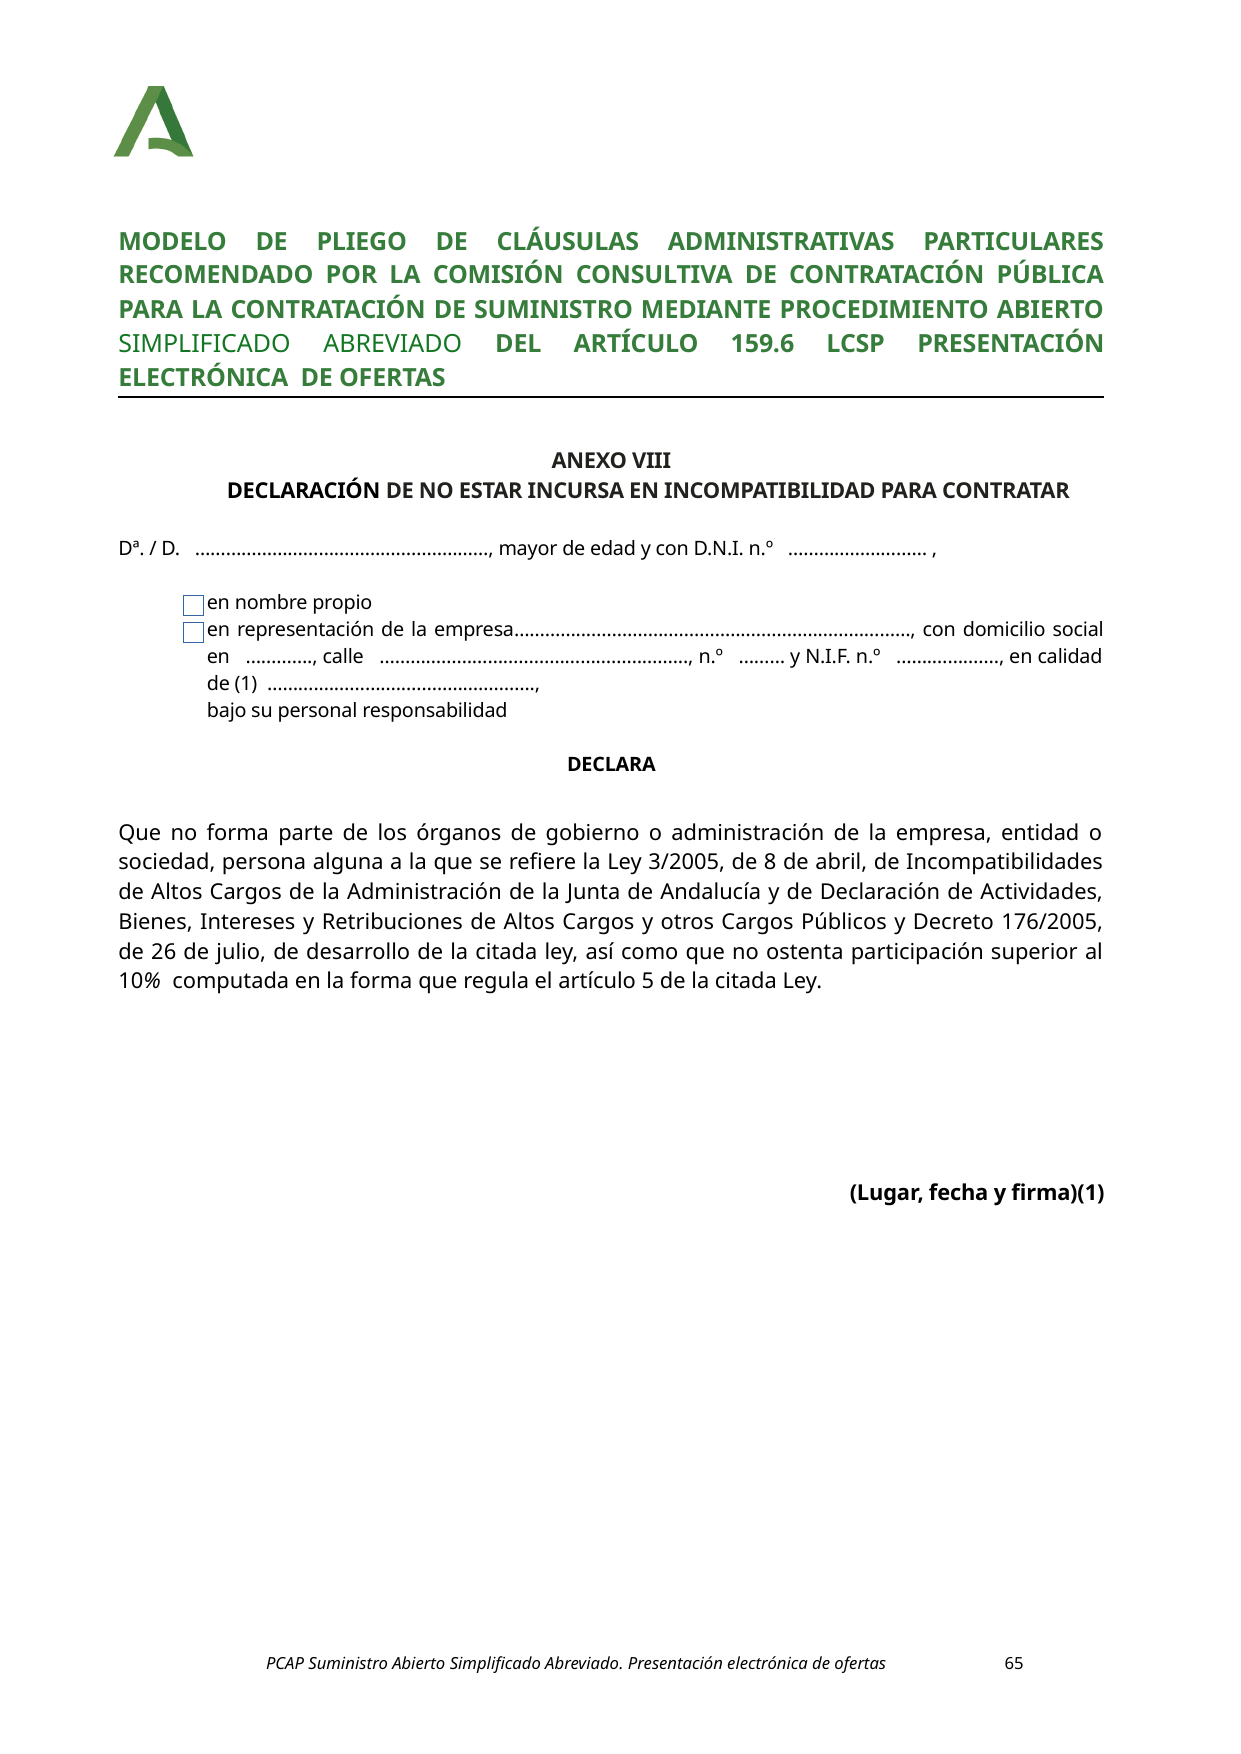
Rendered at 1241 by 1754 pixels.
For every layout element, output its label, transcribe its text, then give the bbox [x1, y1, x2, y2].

text (Lugar, fecha y firma)(1) [118, 1177, 1104, 1207]
text ANEXO VIII [118, 445, 1104, 474]
text MODELO DE PLIEGO DE CLÁUSULAS ADMINISTRATIVAS PARTICULARES RECOMENDADO POR LA COMISIÓN CONSULTIVA DE CONTRATACIÓN PÚBLICA PARA LA CONTRATACIÓN DE SUMINISTRO MEDIANTE PROCEDIMIENTO ABIERTO SIMPLIFICADO ABREVIADO DEL ARTÍCULO 159.6 LCSP PRESENTACIÓN ELECTRÓNICA DE OFERTAS [118, 223, 1104, 396]
text Que no forma parte de los órganos de gobierno o administración de la empresa, entidad o sociedad, persona alguna a la que se refiere la Ley 3/2005, de 8 de abril, de Incompatibilidades de Altos Cargos de la Administración de la Junta de Andalucía y de Declaración de Actividades, Bienes, Intereses y Retribuciones de Altos Cargos y otros Cargos Públicos y Decreto 176/2005, de 26 de julio, de desarrollo de la citada ley, así como que no ostenta participación superior al 10% computada en la forma que regula el artículo 5 de la citada Ley. [118, 816, 1104, 995]
text bajo su personal responsabilidad [207, 696, 1104, 723]
text DECLARA [118, 750, 1104, 777]
text en nombre propio [207, 588, 1104, 615]
picture [109, 81, 198, 161]
text en representación de la empresa…………..………………………………………………………, con domicilio social en …………., calle …………………………………………………..., n.º ……… y N.I.F. n.º …….…………., en calidad de (1) ……….…………….…………………….., [207, 615, 1104, 696]
text DECLARACIÓN DE NO ESTAR INCURSA EN INCOMPATIBILIDAD PARA CONTRATAR [118, 474, 1104, 504]
text Dª. / D. …………………………………………………, mayor de edad y con D.N.I. n.º ……………………… , [118, 534, 1104, 561]
